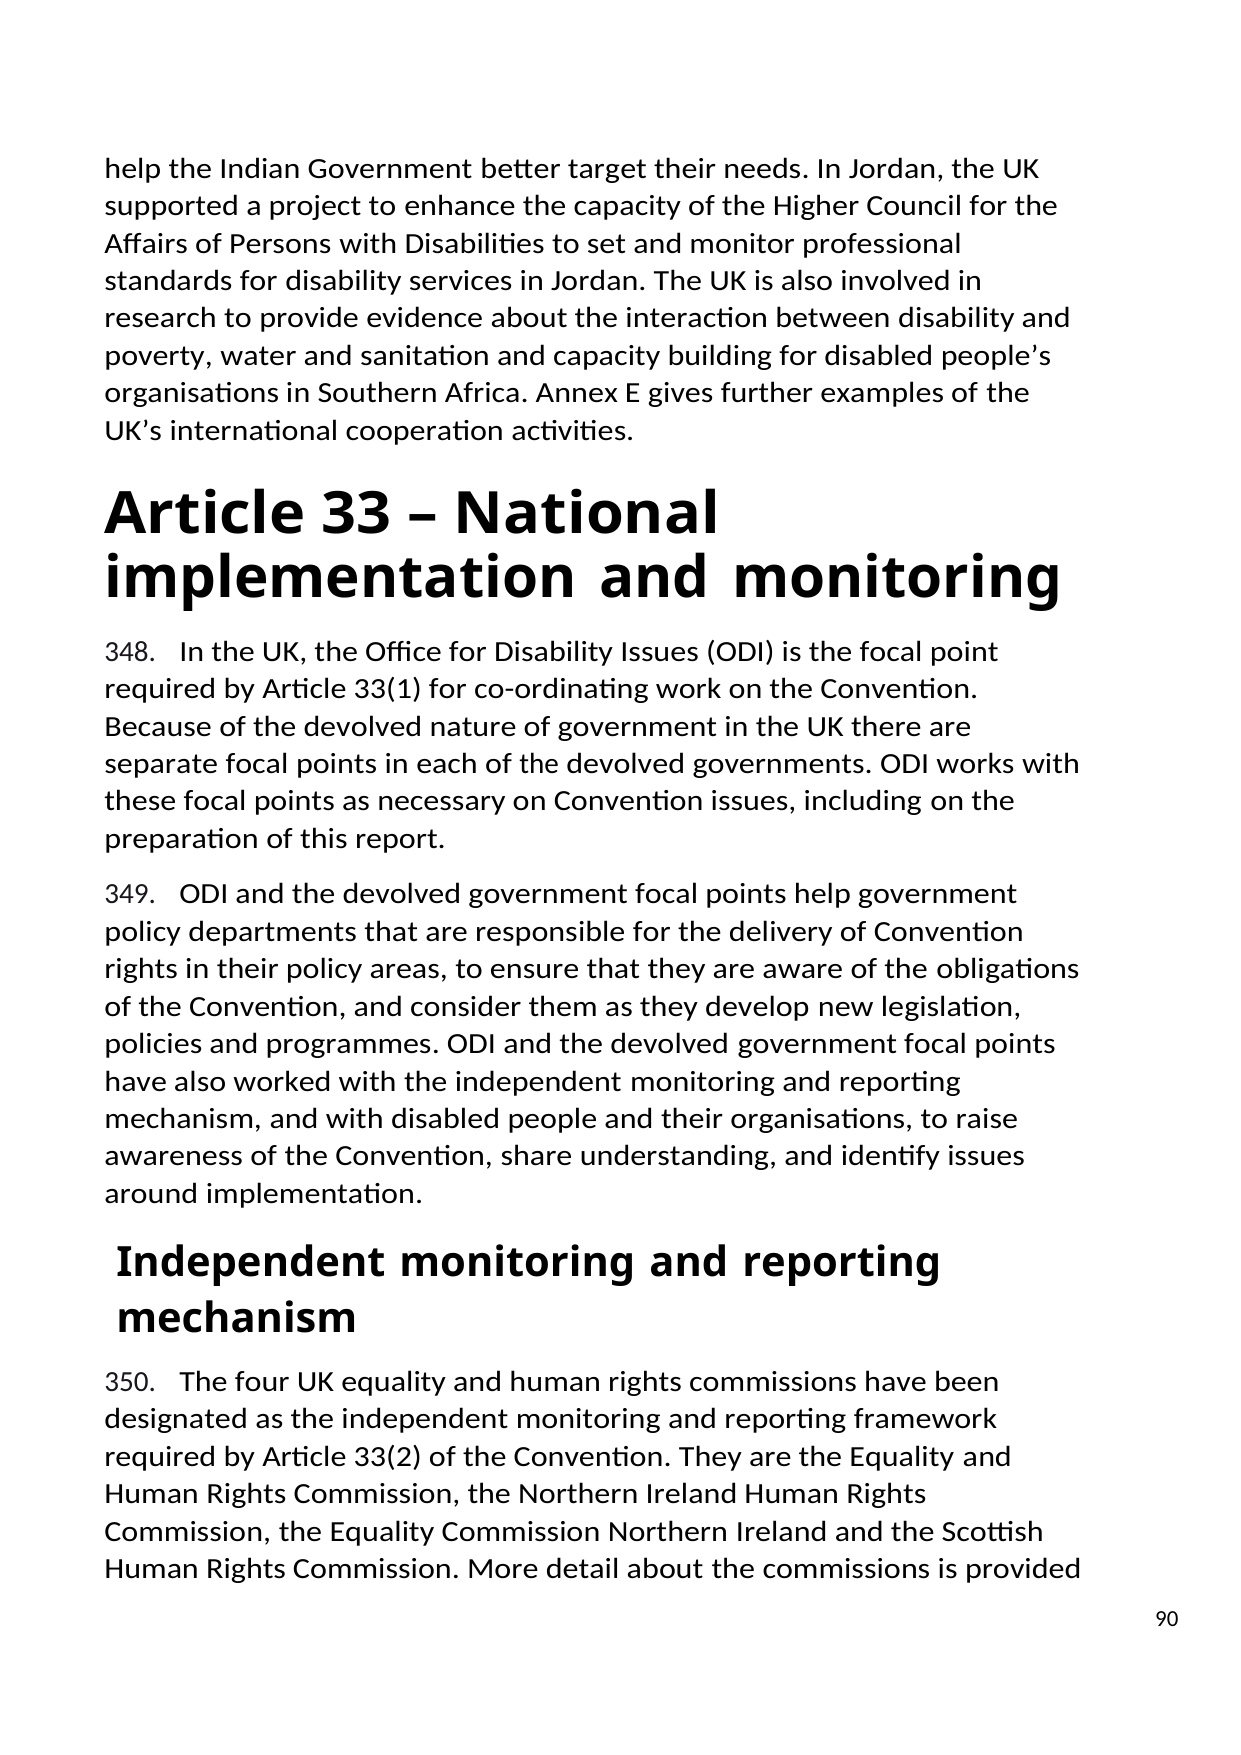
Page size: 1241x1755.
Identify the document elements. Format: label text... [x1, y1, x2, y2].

subtitle Independent monitoring and reporting mechanism [116, 1231, 1178, 1345]
list ODI and the devolved government focal points help government policy departments that are responsible for the delivery of Convention rights in their policy areas, to ensure that they are aware of the obligations of the Convention, and consider them as they develop new legislation, policies and programmes. ODI and the devolved government focal points have also worked with the independent monitoring and reporting mechanism, and with disabled people and their organisations, to raise awareness of the Convention, share understanding, and identify issues around implementation. [104, 876, 1082, 1210]
list help the Indian Government better target their needs. In Jordan, the UK supported a project to enhance the capacity of the Higher Council for the Affairs of Persons with Disabilities to set and monitor professional standards for disability services in Jordan. The UK is also involved in research to provide evidence about the interaction between disability and poverty, water and sanitation and capacity building for disabled people’s organisations in Southern Africa. Annex E gives further examples of the UK’s international cooperation activities. [104, 150, 1082, 447]
list The four UK equality and human rights commissions have been designated as the independent monitoring and reporting framework required by Article 33(2) of the Convention. They are the Equality and Human Rights Commission, the Northern Ireland Human Rights Commission, the Equality Commission Northern Ireland and the Scottish Human Rights Commission. More detail about the commissions is provided [104, 1363, 1082, 1586]
list In the UK, the Office for Disability Issues (ODI) is the focal point required by Article 33(1) for co-ordinating work on the Convention. Because of the devolved nature of government in the UK there are separate focal points in each of the devolved governments. ODI works with these focal points as necessary on Convention issues, including on the preparation of this report. [104, 633, 1082, 856]
subtitle Article 33 – National implementation and monitoring [104, 479, 1078, 614]
